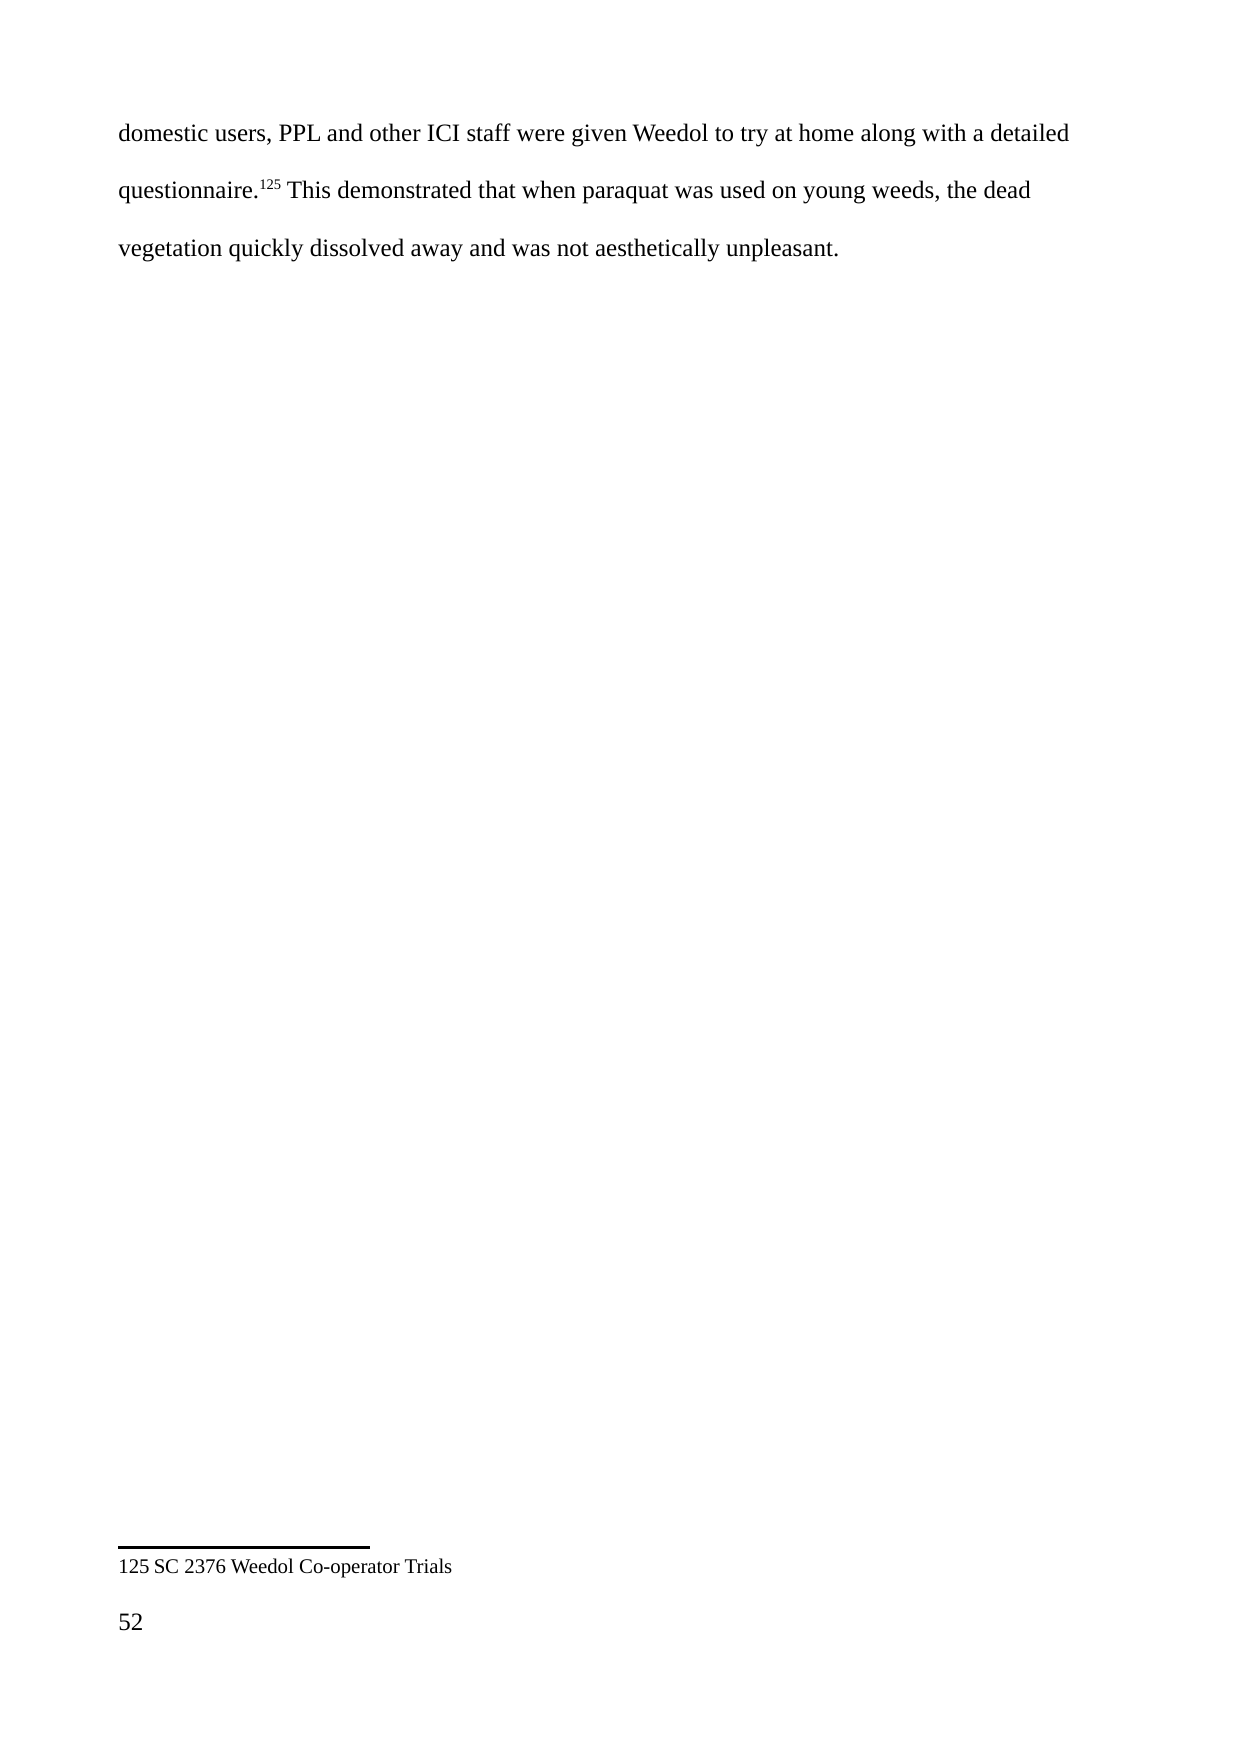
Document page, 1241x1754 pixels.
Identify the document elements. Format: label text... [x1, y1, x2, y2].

text SC 2376 Weedol Co-operator Trials [118, 1553, 1122, 1578]
text domestic users, PPL and other ICI staff were given Weedol to try at home along with a detailed questionnaire. This demonstrated that when paraquat was used on young weeds, the dead vegetation quickly dissolved away and was not aesthetically unpleasant. [118, 118, 1122, 262]
